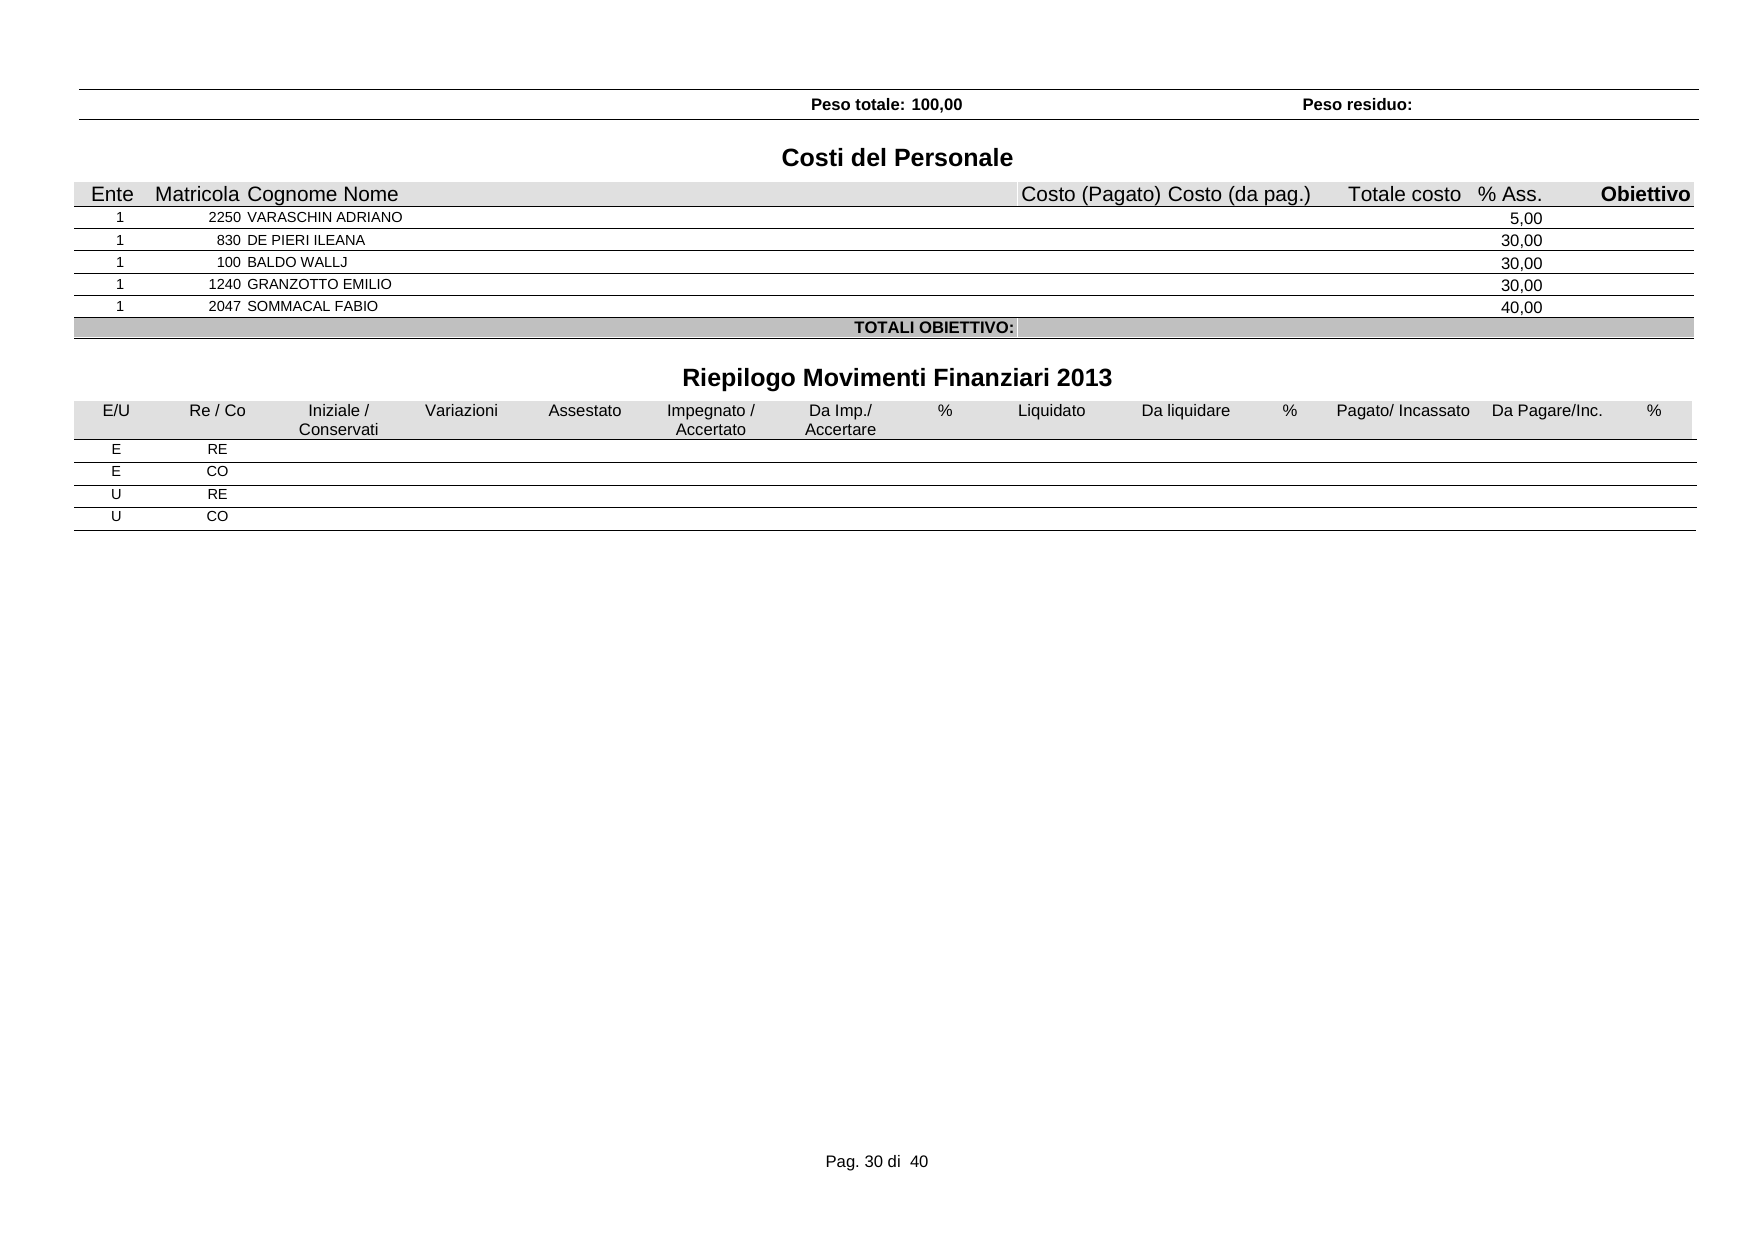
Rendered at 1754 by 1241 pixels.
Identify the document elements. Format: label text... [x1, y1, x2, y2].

table_cell [1546, 207, 1694, 228]
table_header CO [158, 463, 277, 480]
table_cell [1478, 440, 1616, 457]
table_cell 30,00 [1464, 229, 1546, 250]
table_header Totale costo [1314, 182, 1464, 206]
table_header [983, 508, 1122, 525]
table_header [646, 463, 774, 480]
table_header E/U [74, 401, 158, 439]
table_header [1621, 486, 1697, 502]
table_cell [1164, 274, 1314, 295]
table_header Pagato/ Incassato [1328, 401, 1478, 439]
table_header [774, 463, 908, 480]
table_header Cognome Nome [244, 182, 1017, 206]
table_header [1330, 463, 1481, 480]
table_cell TOTALI OBIETTIVO: [74, 318, 1017, 337]
table_cell [1314, 251, 1464, 273]
table_cell [1164, 251, 1314, 273]
table_header [1481, 463, 1621, 480]
table_cell [1018, 274, 1164, 295]
table_cell 30,00 [1464, 274, 1546, 295]
table_cell [1164, 229, 1314, 250]
table_cell RE [158, 440, 276, 457]
table_header [1481, 486, 1621, 502]
table_cell [983, 440, 1121, 457]
table_cell 1 [74, 296, 150, 317]
table_header [74, 531, 1696, 536]
table_header Liquidato [983, 401, 1121, 439]
table_header [1330, 486, 1481, 502]
table_cell [1328, 440, 1478, 457]
table_header [1330, 508, 1481, 525]
table_cell [643, 440, 774, 457]
table_header [524, 463, 646, 480]
table_cell [1314, 207, 1464, 228]
table_header [774, 486, 908, 502]
table_cell [1546, 296, 1694, 317]
table_cell [74, 89, 79, 118]
table_header U [74, 486, 158, 502]
table_cell 30,00 [1464, 251, 1546, 273]
table_header [277, 508, 402, 525]
table_cell GRANZOTTO EMILIO [244, 274, 1017, 295]
table_header Da Pagare/Inc. [1478, 401, 1616, 439]
table_cell 1 [74, 251, 150, 273]
table_header [1122, 463, 1253, 480]
table_cell 1240 [150, 274, 244, 295]
table_header Impegnato / Accertato [648, 401, 774, 439]
table_header [1253, 486, 1330, 502]
table_header [983, 486, 1122, 502]
text Riepilogo Movimenti Finanziari 2013 [71, 362, 1724, 391]
table_header Costo (Pagato) [1018, 182, 1164, 206]
table_cell [522, 440, 643, 457]
table_header Ente [74, 182, 150, 206]
table_header [908, 463, 983, 480]
table_header Variazioni [401, 401, 522, 439]
table_header % [1616, 401, 1692, 439]
table_cell [1018, 251, 1164, 273]
table_cell 2047 [150, 296, 244, 317]
table_header [277, 486, 402, 502]
table_header Obiettivo [1546, 182, 1694, 206]
table_header Iniziale / Conservati [276, 401, 401, 439]
table_cell [1314, 296, 1464, 317]
table_cell [1121, 440, 1251, 457]
table_cell 830 [150, 229, 244, 250]
table_header [1253, 463, 1330, 480]
table_cell 2250 [150, 207, 244, 228]
table_cell 1 [74, 207, 150, 228]
table_cell 100 [150, 251, 244, 273]
table_header [1122, 508, 1253, 525]
table_cell [907, 440, 983, 457]
table_header Matricola [150, 182, 244, 206]
table_header [908, 486, 983, 502]
table_cell DE PIERI ILEANA [244, 229, 1017, 250]
table_header [908, 508, 983, 525]
table_header Costo (da pag.) [1164, 182, 1314, 206]
text Costi del Personale [71, 143, 1724, 172]
table_header [524, 508, 646, 525]
table_cell [1018, 207, 1164, 228]
table_header [646, 508, 774, 525]
table_header Da Imp./ Accertare [774, 401, 907, 439]
table_cell [774, 440, 907, 457]
table_header % [907, 401, 983, 439]
table_cell [1546, 274, 1694, 295]
table_header [774, 508, 908, 525]
table_header [402, 508, 524, 525]
table_cell [276, 440, 401, 457]
table_cell 100,00 [908, 90, 1132, 118]
table_header [524, 486, 646, 502]
table_cell [1018, 318, 1164, 337]
table_cell [1164, 296, 1314, 317]
table_cell 1 [74, 274, 150, 295]
table_cell [1018, 296, 1164, 317]
table_header [1253, 508, 1330, 525]
table_cell [1314, 318, 1464, 337]
table_header [983, 463, 1122, 480]
table_cell [1164, 207, 1314, 228]
table_header Assestato [522, 401, 648, 439]
table_header [1692, 401, 1697, 439]
table_header % [1251, 401, 1328, 439]
table_cell [1546, 229, 1694, 250]
table_header [402, 463, 524, 480]
table_header Re / Co [158, 401, 276, 439]
table_cell E [74, 440, 158, 457]
table_cell [1251, 440, 1328, 457]
table_header [646, 486, 774, 502]
table_cell [401, 440, 522, 457]
table_header RE [158, 486, 277, 502]
table_cell BALDO WALLJ [244, 251, 1017, 273]
table_cell [1314, 274, 1464, 295]
table_cell [1546, 251, 1694, 273]
table_cell VARASCHIN ADRIANO [244, 207, 1017, 228]
table_cell 1 [74, 229, 150, 250]
table_cell SOMMACAL FABIO [244, 296, 1017, 317]
table_header Da liquidare [1121, 401, 1251, 439]
table_cell Peso residuo: [1132, 90, 1415, 118]
table_header E [74, 463, 158, 480]
table_header % Ass. [1464, 182, 1546, 206]
table_cell Peso totale: [79, 90, 908, 118]
table_cell [1314, 229, 1464, 250]
table_header [1621, 463, 1697, 480]
table_header [1621, 508, 1697, 525]
table_cell 40,00 [1464, 296, 1546, 317]
table_cell [1164, 318, 1314, 337]
table_header [1122, 486, 1253, 502]
table_header [402, 486, 524, 502]
table_cell [1616, 440, 1697, 457]
table_header [277, 463, 402, 480]
table_header [1481, 508, 1621, 525]
table_cell [1546, 318, 1694, 337]
table_cell [1464, 318, 1546, 337]
table_header U [74, 508, 158, 525]
table_cell 5,00 [1464, 207, 1546, 228]
table_cell [1018, 229, 1164, 250]
table_header CO [158, 508, 277, 525]
table_cell [1415, 90, 1699, 118]
